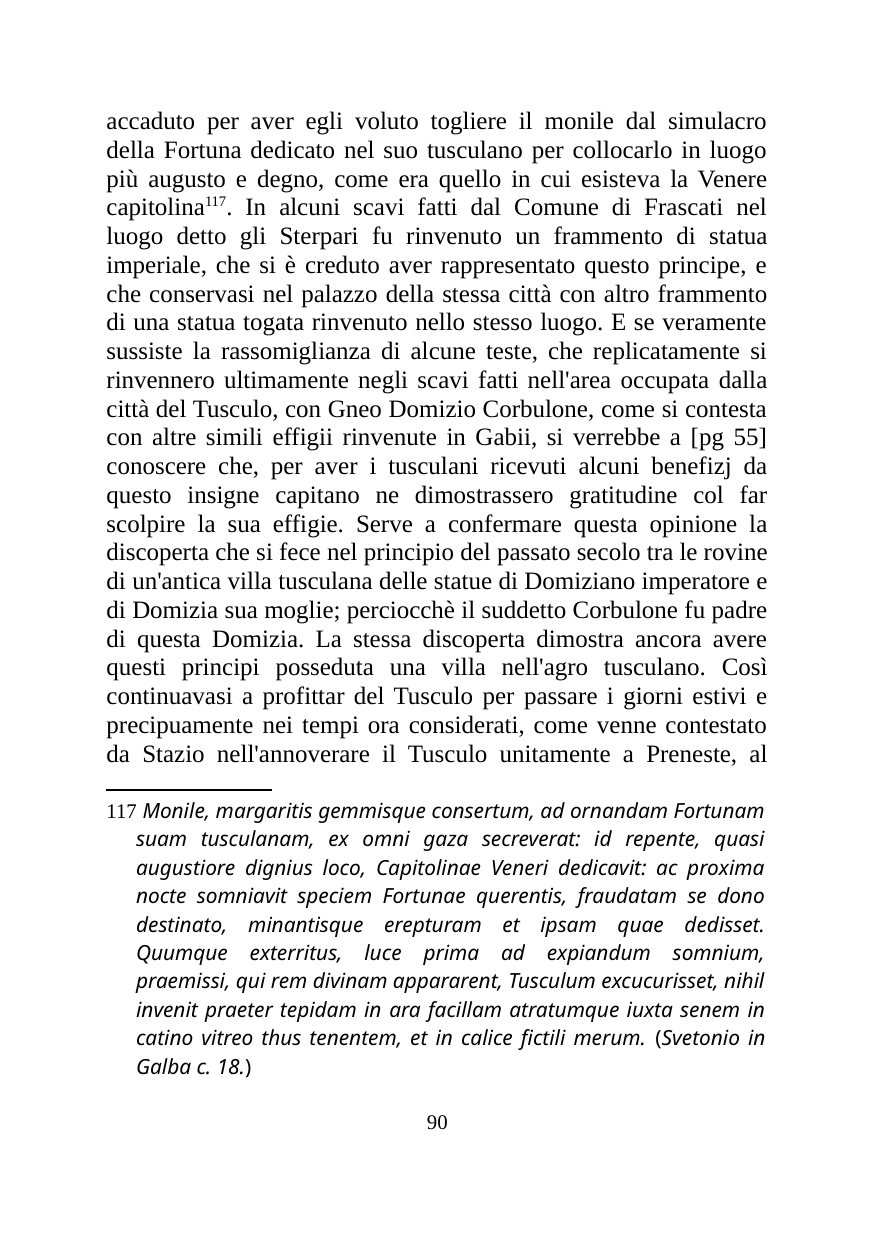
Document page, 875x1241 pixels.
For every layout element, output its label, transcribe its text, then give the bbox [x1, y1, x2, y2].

text accaduto per aver egli voluto togliere il monile dal simulacro della Fortuna dedicato nel suo tusculano per collocarlo in luogo più augusto e degno, come era quello in cui esisteva la Venere capitolina. In alcuni scavi fatti dal Comune di Frascati nel luogo detto gli Sterpari fu rinvenuto un frammento di statua imperiale, che si è creduto aver rappresentato questo principe, e che conservasi nel palazzo della stessa città con altro frammento di una statua togata rinvenuto nello stesso luogo. E se veramente sussiste la rassomiglianza di alcune teste, che replicatamente si rinvennero ultimamente negli scavi fatti nell'area occupata dalla città del Tusculo, con Gneo Domizio Corbulone, come si contesta con altre simili effigii rinvenute in Gabii, si verrebbe a [pg 55] conoscere che, per aver i tusculani ricevuti alcuni benefizj da questo insigne capitano ne dimostrassero gratitudine col far scolpire la sua effigie. Serve a confermare questa opinione la discoperta che si fece nel principio del passato secolo tra le rovine di un'antica villa tusculana delle statue di Domiziano imperatore e di Domizia sua moglie; perciocchè il suddetto Corbulone fu padre di questa Domizia. La stessa discoperta dimostra ancora avere questi principi posseduta una villa nell'agro tusculano. Così continuavasi a profittar del Tusculo per passare i giorni estivi e precipuamente nei tempi ora considerati, come venne contestato da Stazio nell'annoverare il Tusculo unitamente a Preneste, al [106, 106, 768, 767]
text Monile, margaritis gemmisque consertum, ad ornandam Fortunam suam tusculanam, ex omni gaza secreverat: id repente, quasi augustiore dignius loco, Capitolinae Veneri dedicavit: ac proxima nocte somniavit speciem Fortunae querentis, fraudatam se dono destinato, minantisque erepturam et ipsam quae dedisset. Quumque exterritus, luce prima ad expiandum somnium, praemissi, qui rem divinam appararent, Tusculum excucurisset, nihil invenit praeter tepidam in ara facillam atratumque iuxta senem in catino vitreo thus tenentem, et in calice fictili merum. (Svetonio in Galba c. 18.) [106, 796, 768, 1080]
